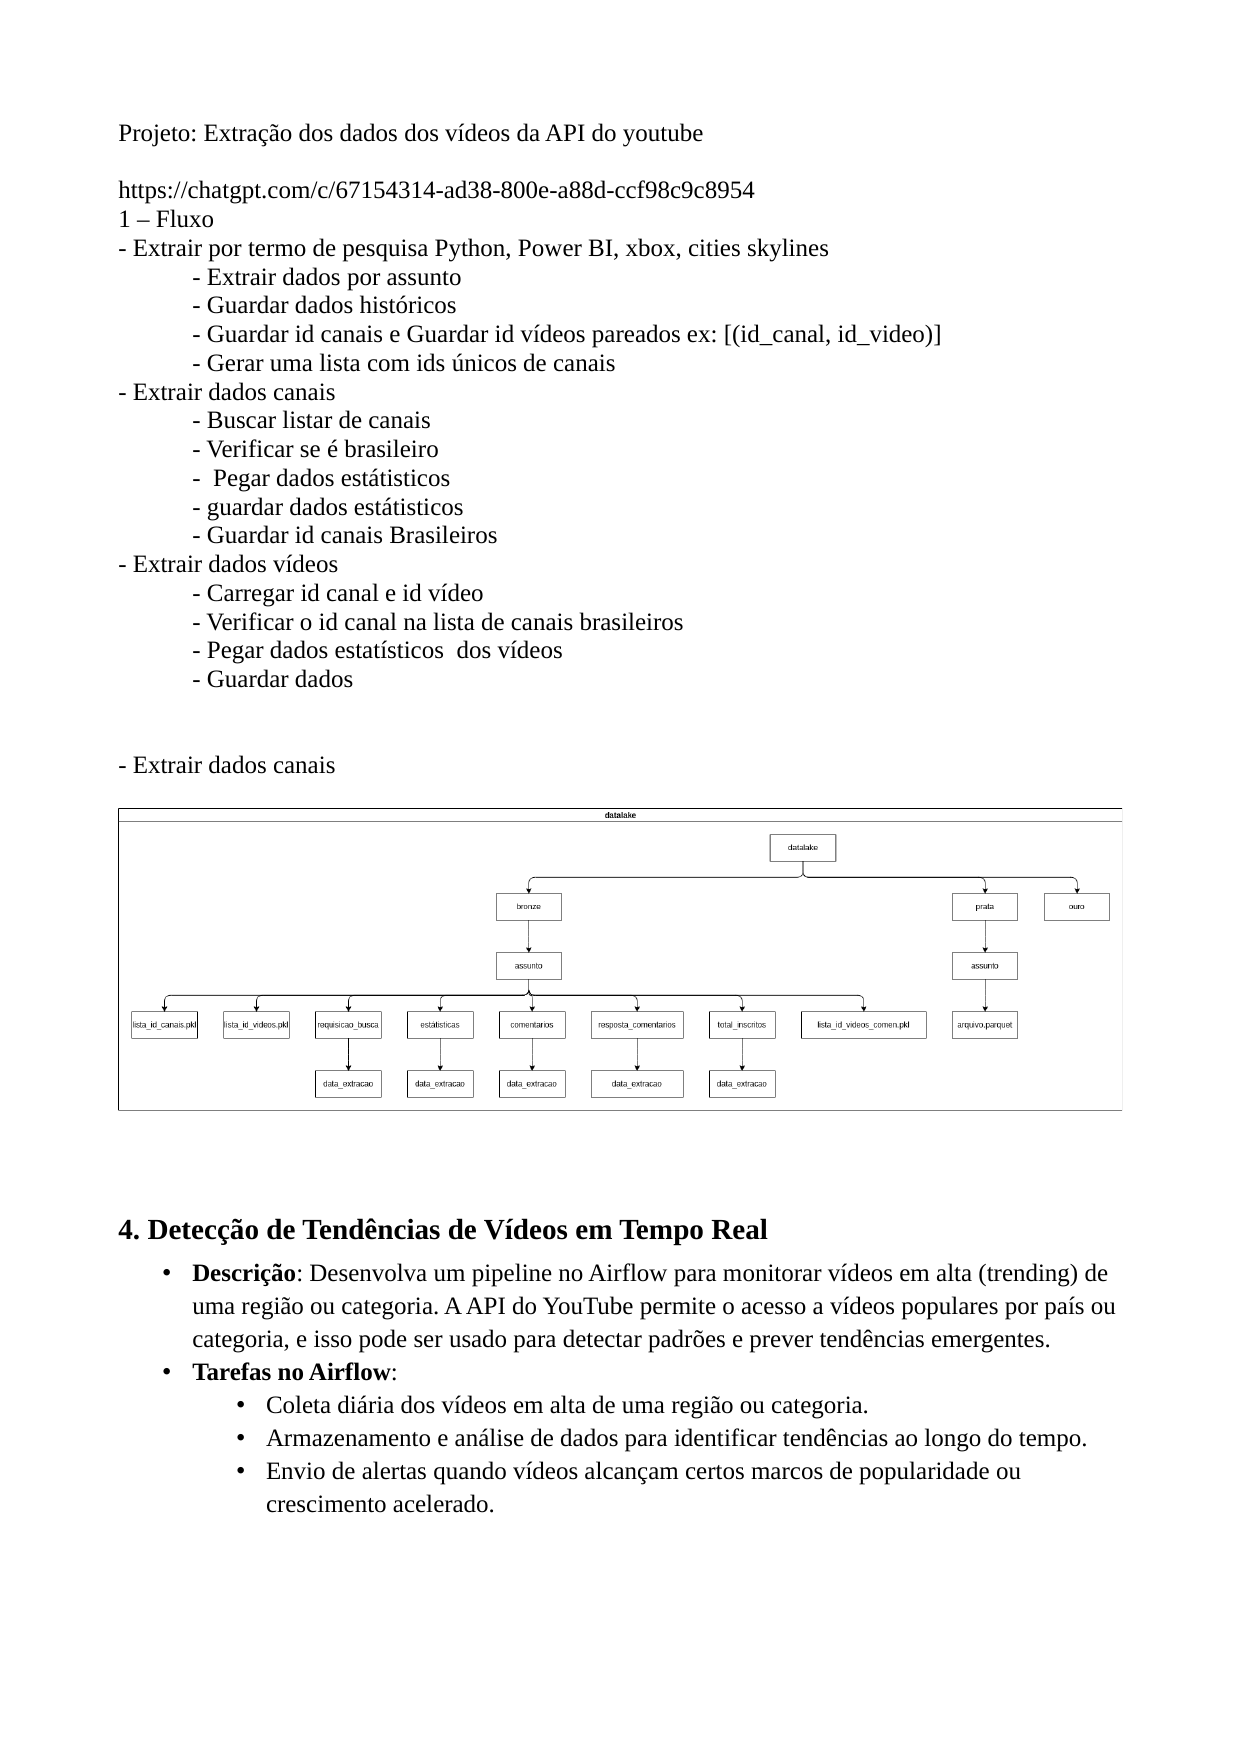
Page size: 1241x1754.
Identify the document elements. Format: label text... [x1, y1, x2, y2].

list Envio de alertas quando vídeos alcançam certos marcos de popularidade ou crescimento acelerado. [236, 1456, 1122, 1518]
list Tarefas no Airflow: [162, 1357, 1122, 1386]
text Projeto: Extração dos dados dos vídeos da API do youtube [118, 118, 1122, 147]
list Descrição: Desenvolva um pipeline no Airflow para monitorar vídeos em alta (trending) de uma região ou categoria. A API do YouTube permite o acesso a vídeos populares por país ou categoria, e isso pode ser usado para detectar padrões e prever tendências emergentes. [162, 1258, 1122, 1353]
list Coleta diária dos vídeos em alta de uma região ou categoria. [236, 1390, 1122, 1419]
picture [118, 808, 1123, 1111]
text - Pegar dados estátisticos [118, 463, 1122, 492]
text - Extrair dados vídeos [118, 549, 1122, 578]
text - Buscar listar de canais [118, 406, 1122, 434]
text - guardar dados estátisticos [118, 492, 1122, 521]
text https://chatgpt.com/c/67154314-ad38-800e-a88d-ccf98c9c8954 [118, 176, 1122, 204]
subtitle 4. Detecção de Tendências de Vídeos em Tempo Real [118, 1212, 1122, 1245]
text 1 – Fluxo [118, 204, 1122, 233]
text - Verificar se é brasileiro [118, 434, 1122, 463]
text - Guardar dados históricos [118, 291, 1122, 319]
list Armazenamento e análise de dados para identificar tendências ao longo do tempo. [236, 1423, 1122, 1452]
text - Guardar id canais e Guardar id vídeos pareados ex: [(id_canal, id_video)] [118, 319, 1122, 348]
text - Extrair dados por assunto [118, 262, 1122, 291]
text - Gerar uma lista com ids únicos de canais [118, 348, 1122, 377]
text - Extrair dados canais [118, 751, 1122, 779]
text - Pegar dados estatísticos dos vídeos [118, 636, 1122, 664]
text - Extrair por termo de pesquisa Python, Power BI, xbox, cities skylines [118, 233, 1122, 262]
text - Guardar id canais Brasileiros [118, 521, 1122, 549]
text - Verificar o id canal na lista de canais brasileiros [118, 607, 1122, 636]
text - Guardar dados [118, 664, 1122, 693]
text - Carregar id canal e id vídeo [118, 578, 1122, 607]
text - Extrair dados canais [118, 377, 1122, 406]
